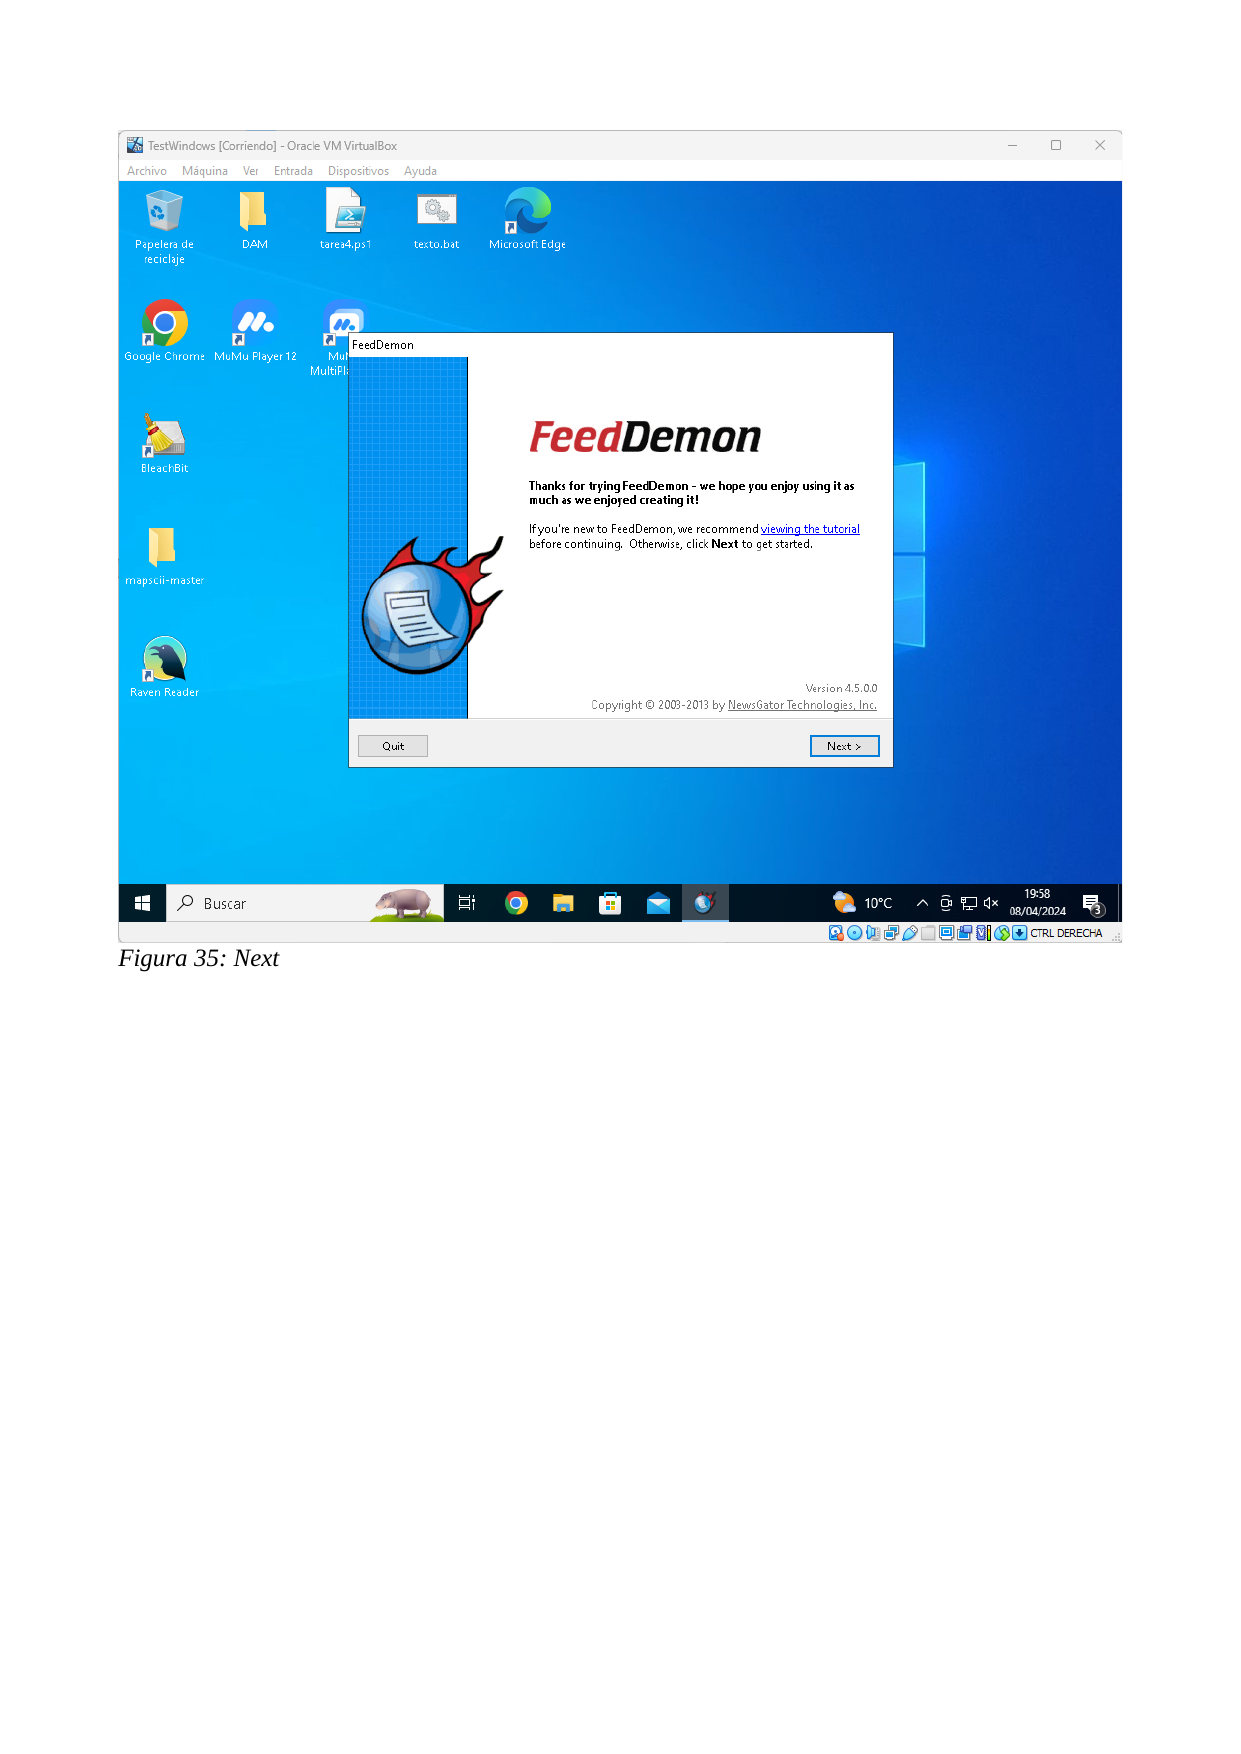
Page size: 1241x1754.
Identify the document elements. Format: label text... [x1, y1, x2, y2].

picture [233, 300, 278, 345]
picture [241, 193, 265, 229]
picture [118, 130, 1123, 943]
text Figura 35: Next [118, 943, 1122, 971]
picture [143, 300, 187, 345]
picture [143, 414, 184, 457]
picture [143, 637, 186, 681]
picture [147, 191, 182, 230]
picture [150, 529, 174, 565]
